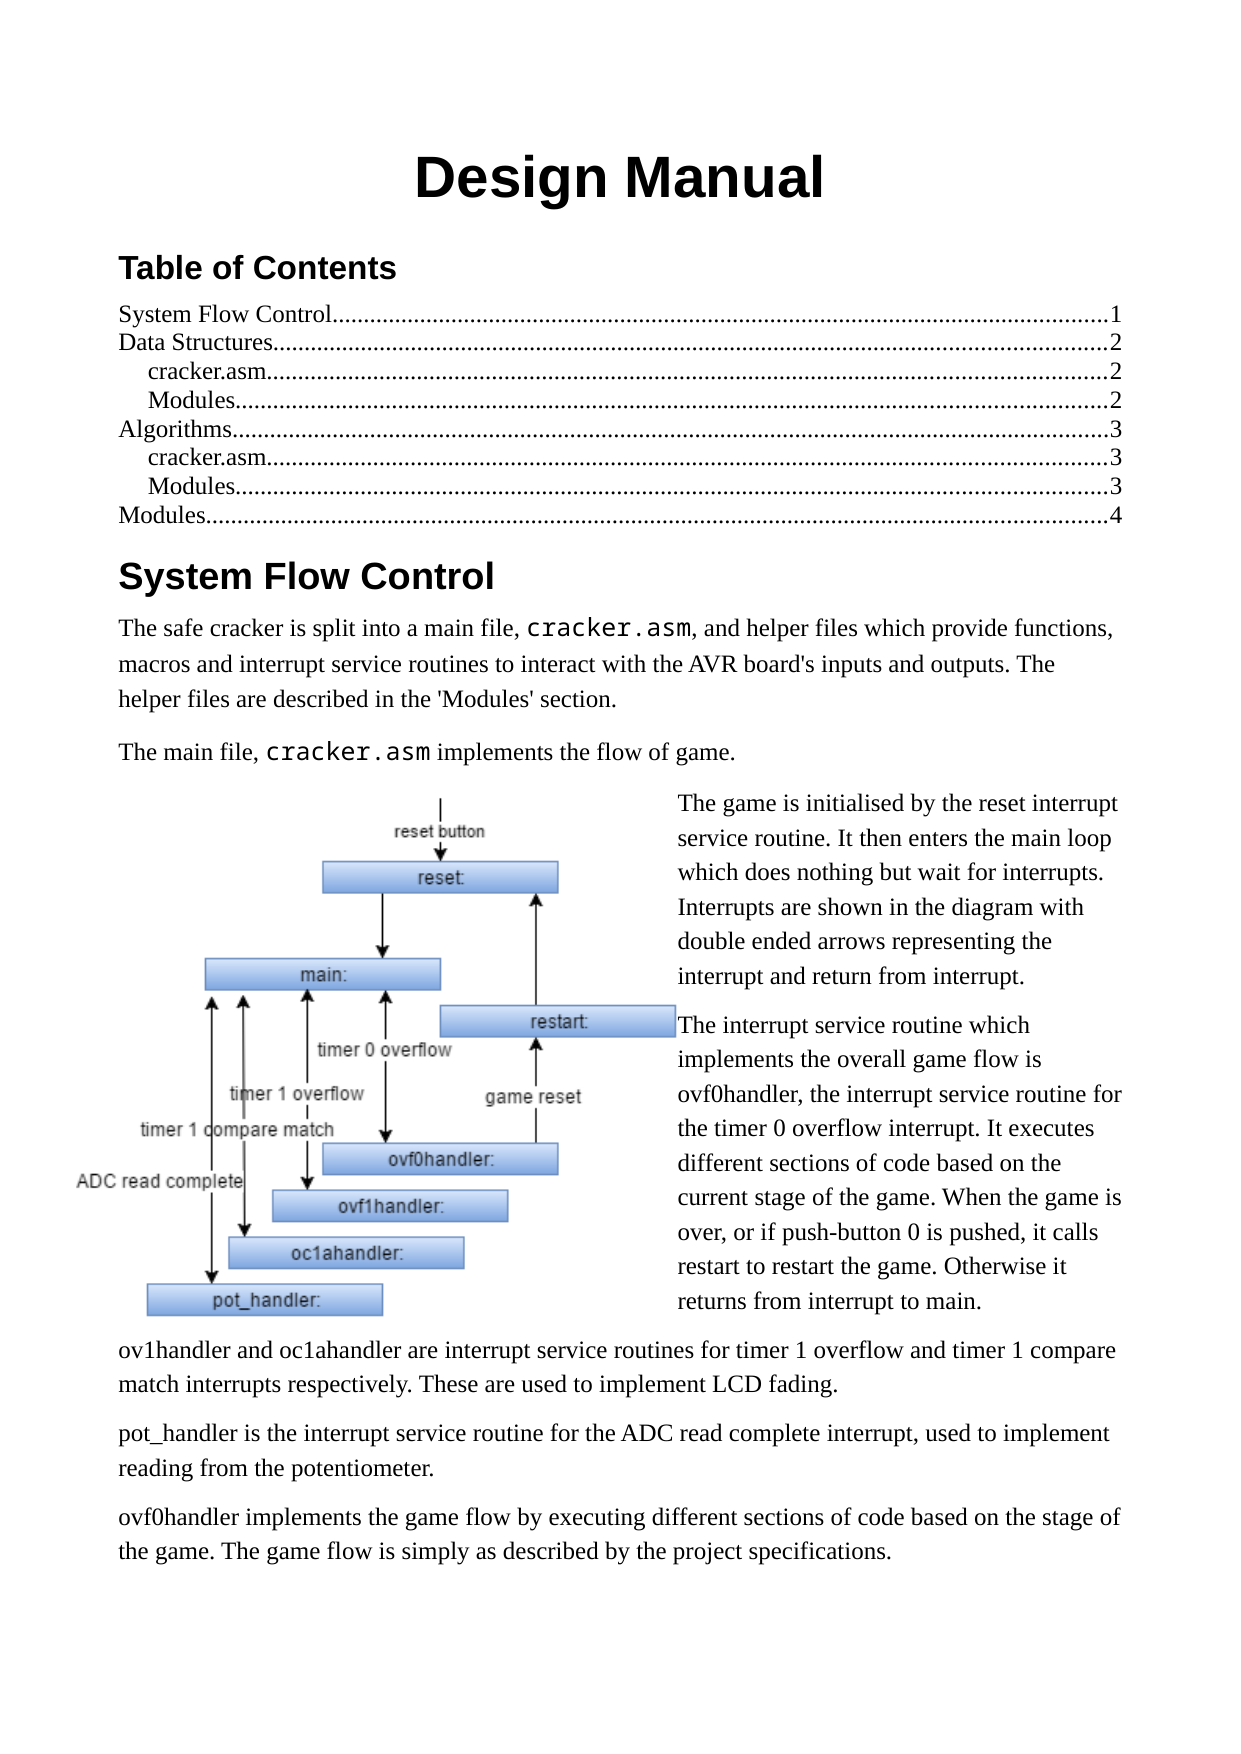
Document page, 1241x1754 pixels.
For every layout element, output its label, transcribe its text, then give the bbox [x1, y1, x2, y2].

text cracker.asm 2 [148, 356, 1122, 385]
subtitle Table of Contents [118, 248, 1122, 286]
text Modules 4 [118, 500, 1122, 529]
text The game is initialised by the reset interrupt service routine. It then enters the main loop which does nothing but wait for interrupts. Interrupts are shown in the diagram with double ended arrows representing the interrupt and return from interrupt. [678, 788, 1122, 990]
text Modules 2 [148, 385, 1122, 414]
subtitle System Flow Control [118, 554, 1122, 597]
text Data Structures 2 [118, 327, 1122, 356]
text Modules 3 [148, 471, 1122, 500]
text ov1handler and oc1ahandler are interrupt service routines for timer 1 overflow and timer 1 compare match interrupts respectively. These are used to implement LCD fading. [118, 1335, 1122, 1398]
text System Flow Control 1 [118, 299, 1122, 327]
text pot_handler is the interrupt service routine for the ADC read complete interrupt, used to implement reading from the potentiometer. [118, 1418, 1122, 1482]
text Algorithms 3 [118, 414, 1122, 442]
text The interrupt service routine which implements the overall game flow is ovf0handler, the interrupt service routine for the timer 0 overflow interrupt. It executes different sections of code based on the current stage of the game. When the game is over, or if push-button 0 is pushed, it calls restart to restart the game. Otherwise it returns from interrupt to main. [678, 1010, 1122, 1314]
text The safe cracker is split into a main file, cracker.asm, and helper files which provide functions, macros and interrupt service routines to interact with the AVR board's inputs and outputs. The helper files are described in the 'Modules' section. [118, 610, 1122, 713]
title Design Manual [118, 143, 1122, 210]
text cracker.asm 3 [148, 442, 1122, 471]
text ovf0handler implements the game flow by executing different sections of code based on the stage of the game. The game flow is simply as described by the project specifications. [118, 1502, 1122, 1565]
text The main file, cracker.asm implements the flow of game. [118, 733, 1122, 767]
